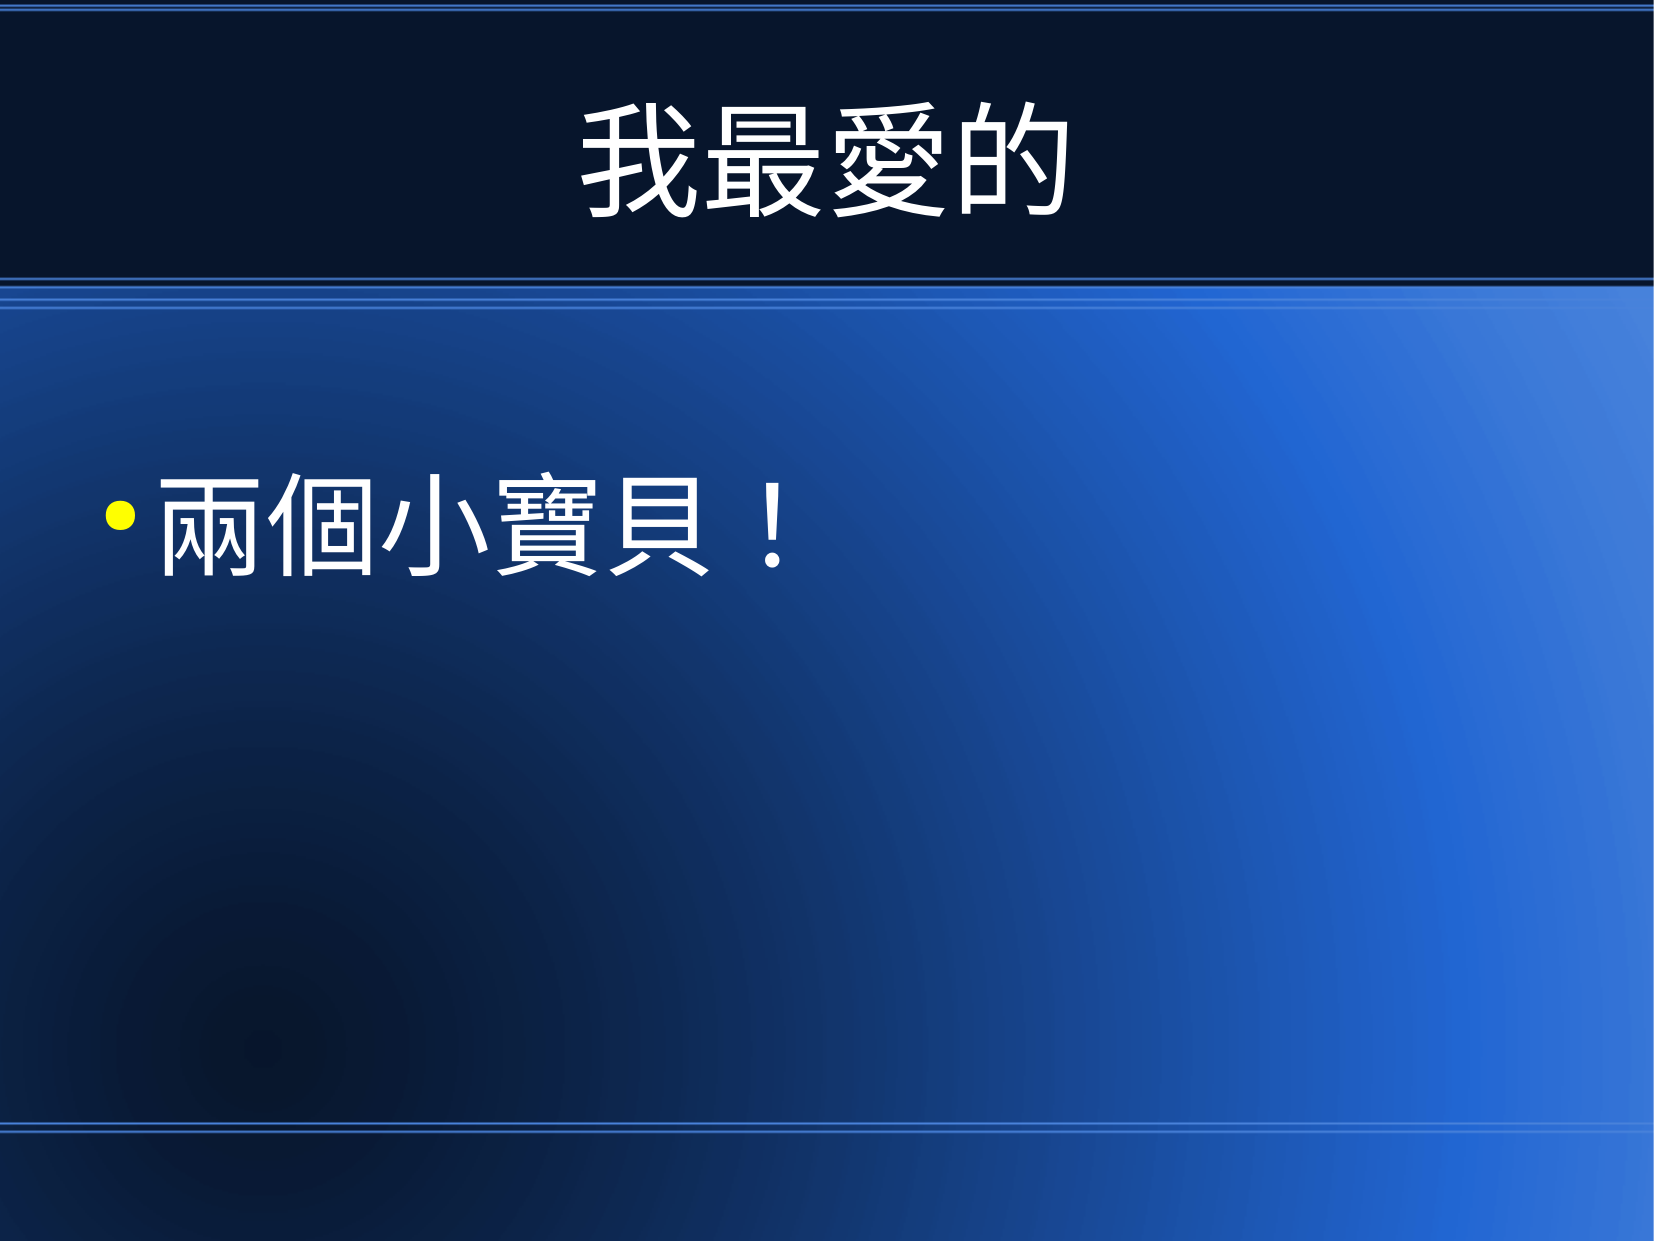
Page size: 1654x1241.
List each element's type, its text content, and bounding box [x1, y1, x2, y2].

picture [0, 0, 1654, 1241]
list 兩個小寶貝！ [82, 355, 1571, 1241]
title 我最愛的 [82, 49, 1571, 257]
